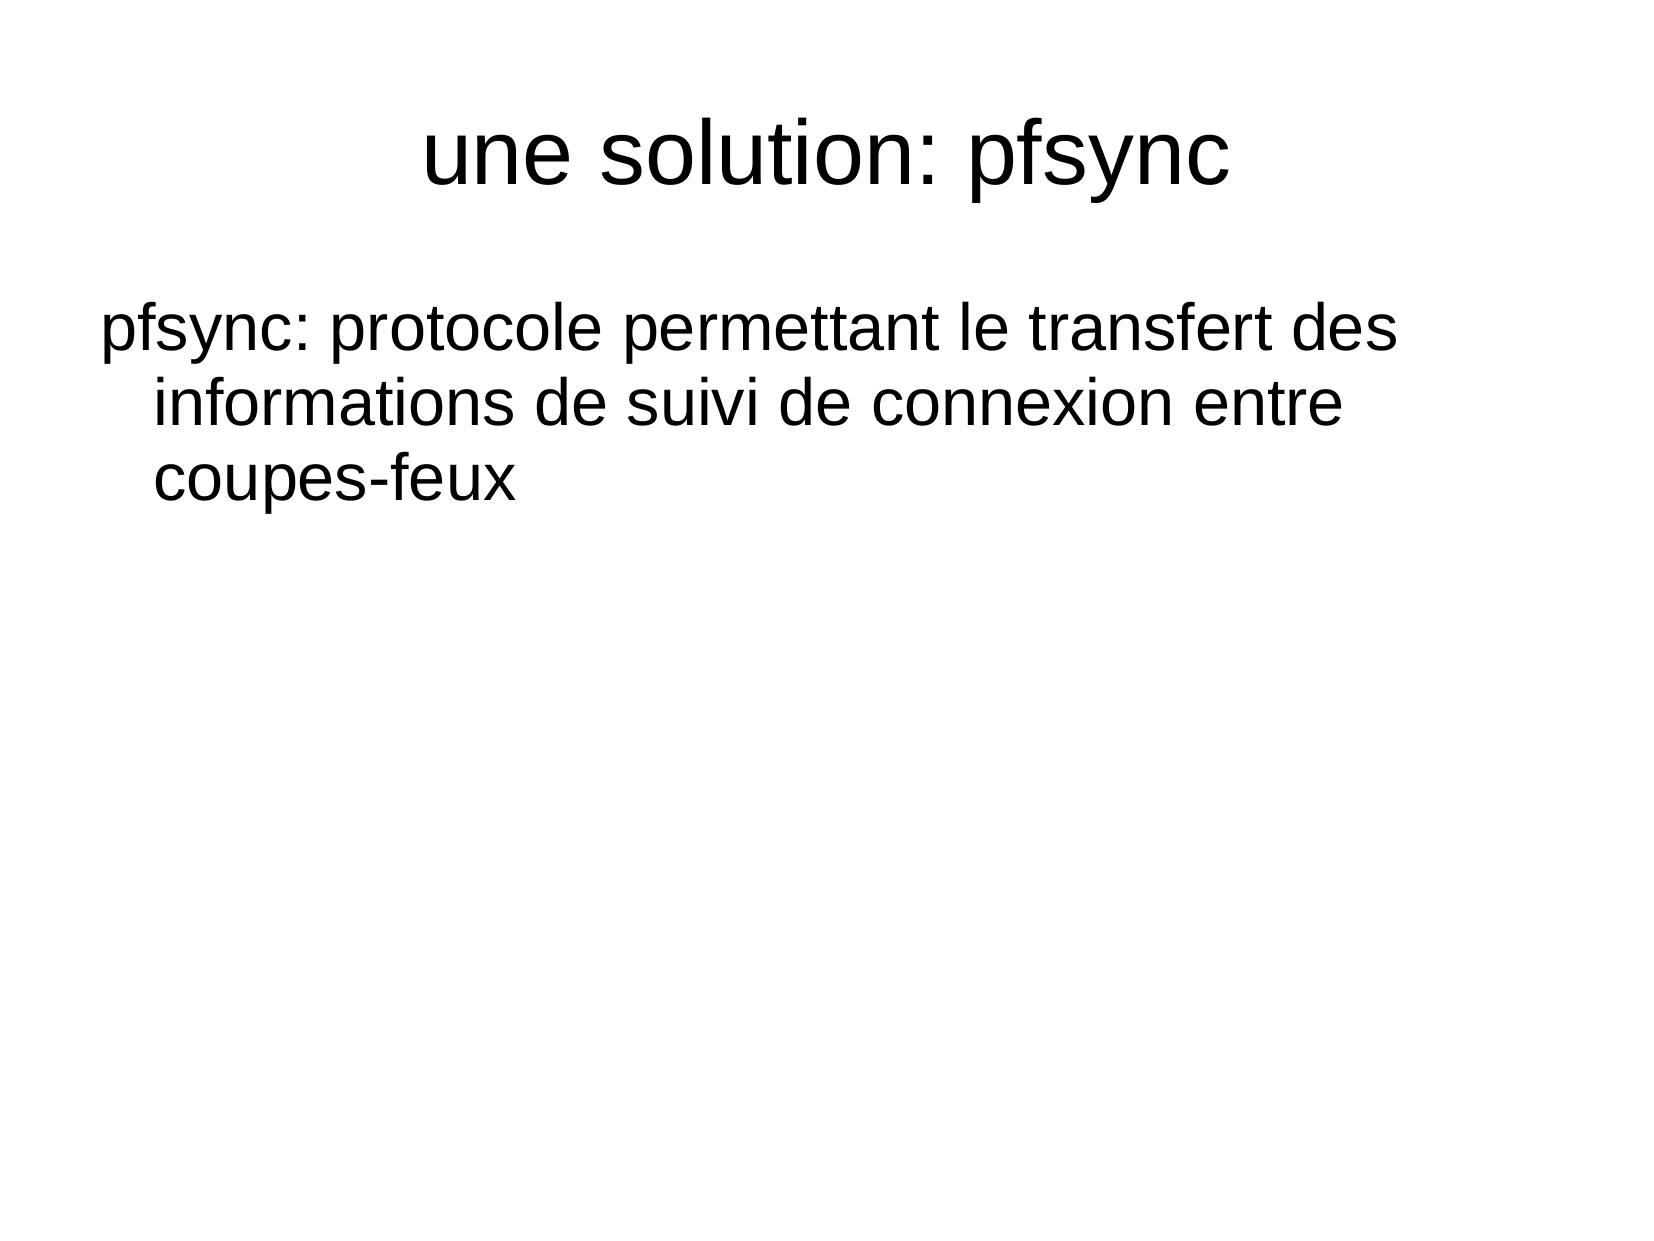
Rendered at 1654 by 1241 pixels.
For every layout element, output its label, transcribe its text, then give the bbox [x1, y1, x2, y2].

title une solution: pfsync [82, 49, 1571, 257]
list pfsync: protocole permettant le transfert des informations de suivi de connexion entre coupes-feux [82, 290, 1571, 1109]
